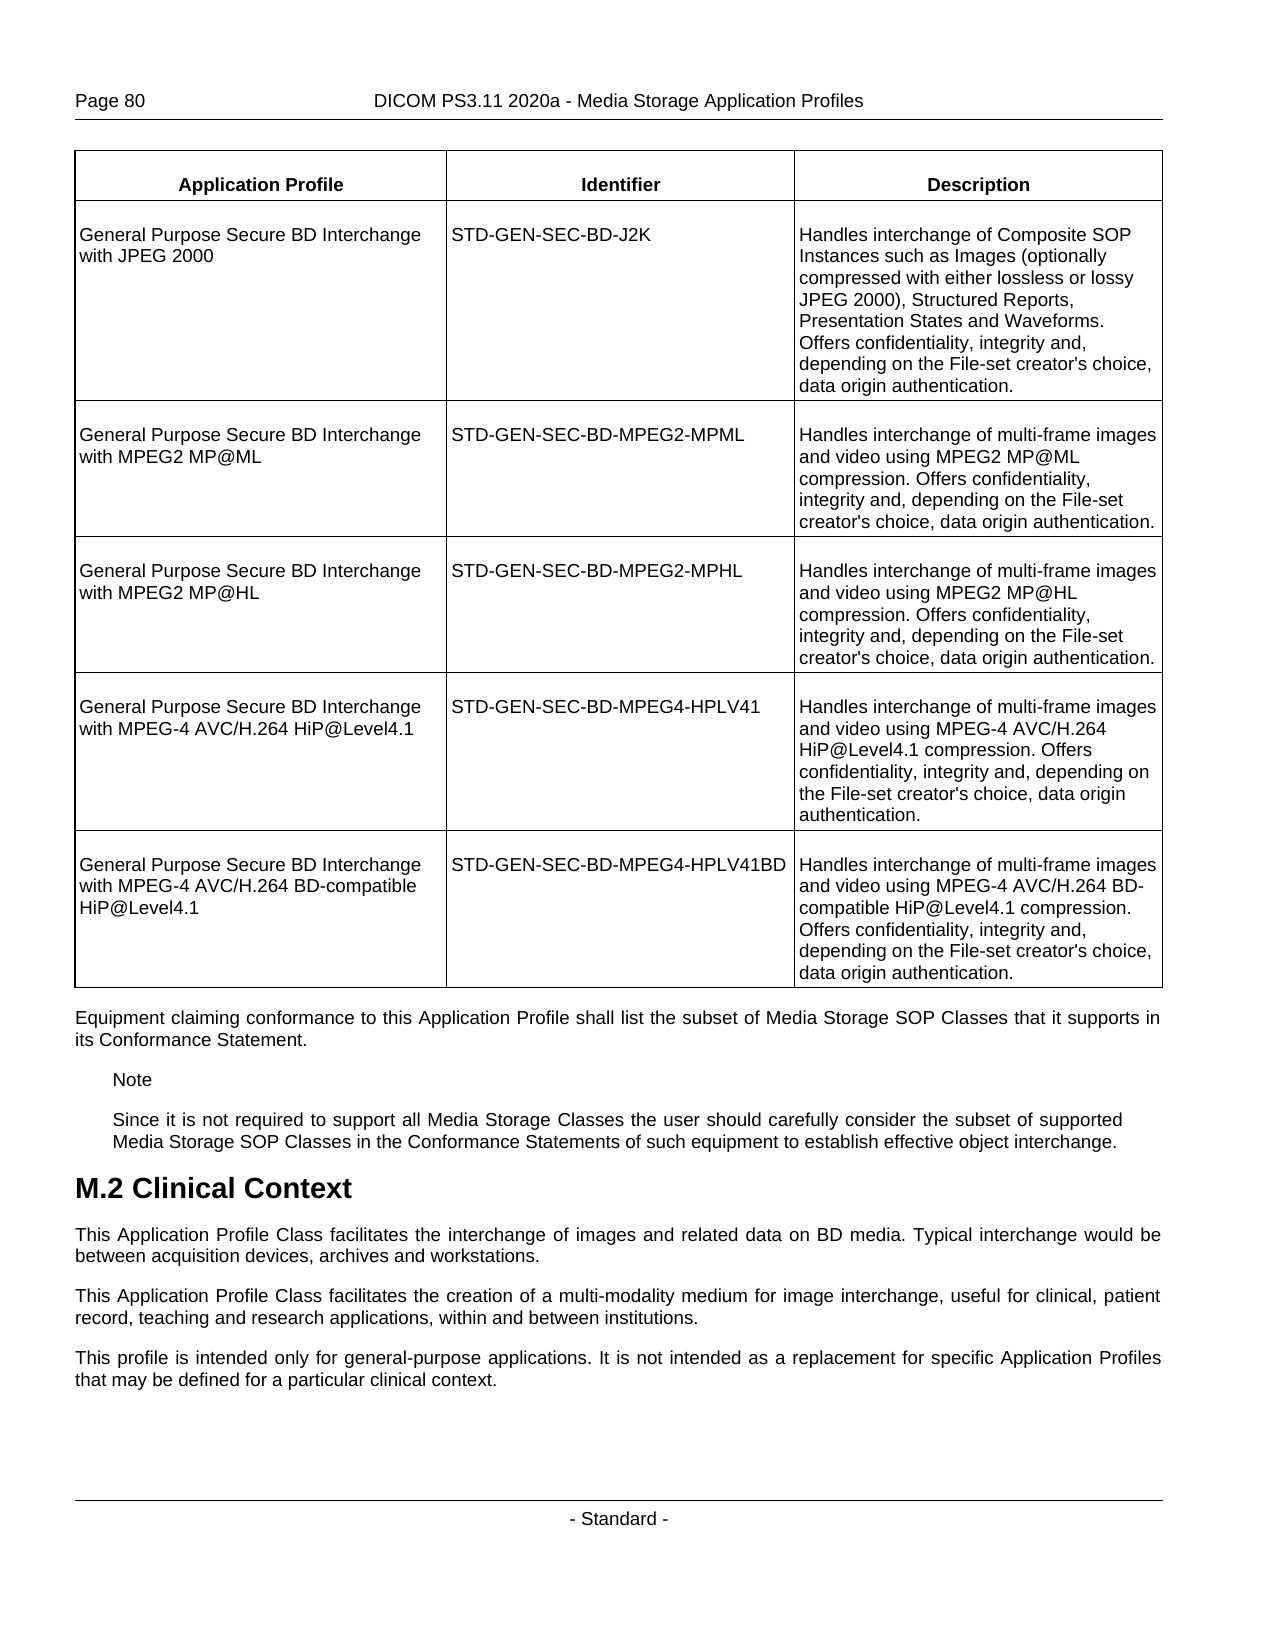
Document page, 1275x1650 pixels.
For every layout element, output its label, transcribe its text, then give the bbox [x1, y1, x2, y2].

table_cell Handles interchange of multi-frame images and video using MPEG2 MP@HL compression. Offers confidentiality, integrity and, depending on the File-set creator's choice, data origin authentication. [795, 537, 1162, 672]
table_cell STD-GEN-SEC-BD-MPEG2-MPML [447, 401, 794, 536]
table_cell General Purpose Secure BD Interchange with MPEG2 MP@HL [76, 537, 446, 672]
text Since it is not required to support all Media Storage Classes the user should carefully consider the subset of supported Media Storage SOP Classes in the Conformance Statements of such equipment to establish effective object interchange. [112, 1109, 1125, 1152]
text M.2 Clinical Context [75, 1171, 1162, 1204]
table_cell General Purpose Secure BD Interchange with MPEG2 MP@ML [76, 401, 446, 536]
table_cell STD-GEN-SEC-BD-MPEG4-HPLV41 [447, 673, 794, 830]
text This profile is intended only for general-purpose applications. It is not intended as a replacement for specific Application Profiles that may be defined for a particular clinical context. [75, 1347, 1162, 1390]
table_cell General Purpose Secure BD Interchange with MPEG-4 AVC/H.264 BD-compatible HiP@Level4.1 [76, 831, 446, 987]
table_cell Handles interchange of multi-frame images and video using MPEG-4 AVC/H.264 BD-compatible HiP@Level4.1 compression. Offers confidentiality, integrity and, depending on the File-set creator's choice, data origin authentication. [795, 831, 1162, 987]
text This Application Profile Class facilitates the creation of a multi-modality medium for image interchange, useful for clinical, patient record, teaching and research applications, within and between institutions. [75, 1285, 1162, 1328]
table_cell STD-GEN-SEC-BD-MPEG4-HPLV41BD [447, 831, 794, 987]
table_header Description [795, 151, 1162, 200]
table_cell Handles interchange of multi-frame images and video using MPEG2 MP@ML compression. Offers confidentiality, integrity and, depending on the File-set creator's choice, data origin authentication. [795, 401, 1162, 536]
text Note [112, 1069, 1125, 1090]
table_cell General Purpose Secure BD Interchange with JPEG 2000 [76, 201, 446, 400]
table_cell STD-GEN-SEC-BD-MPEG2-MPHL [447, 537, 794, 672]
text This Application Profile Class facilitates the interchange of images and related data on BD media. Typical interchange would be between acquisition devices, archives and workstations. [75, 1223, 1162, 1266]
table_cell Handles interchange of multi-frame images and video using MPEG-4 AVC/H.264 HiP@Level4.1 compression. Offers confidentiality, integrity and, depending on the File-set creator's choice, data origin authentication. [795, 673, 1162, 830]
table_cell General Purpose Secure BD Interchange with MPEG-4 AVC/H.264 HiP@Level4.1 [76, 673, 446, 830]
table_cell Handles interchange of Composite SOP Instances such as Images (optionally compressed with either lossless or lossy JPEG 2000), Structured Reports, Presentation States and Waveforms. Offers confidentiality, integrity and, depending on the File-set creator's choice, data origin authentication. [795, 201, 1162, 400]
table_cell STD-GEN-SEC-BD-J2K [447, 201, 794, 400]
text Equipment claiming conformance to this Application Profile shall list the subset of Media Storage SOP Classes that it supports in its Conformance Statement. [75, 1007, 1162, 1050]
table_header Identifier [447, 151, 794, 200]
table_header Application Profile [76, 151, 446, 200]
